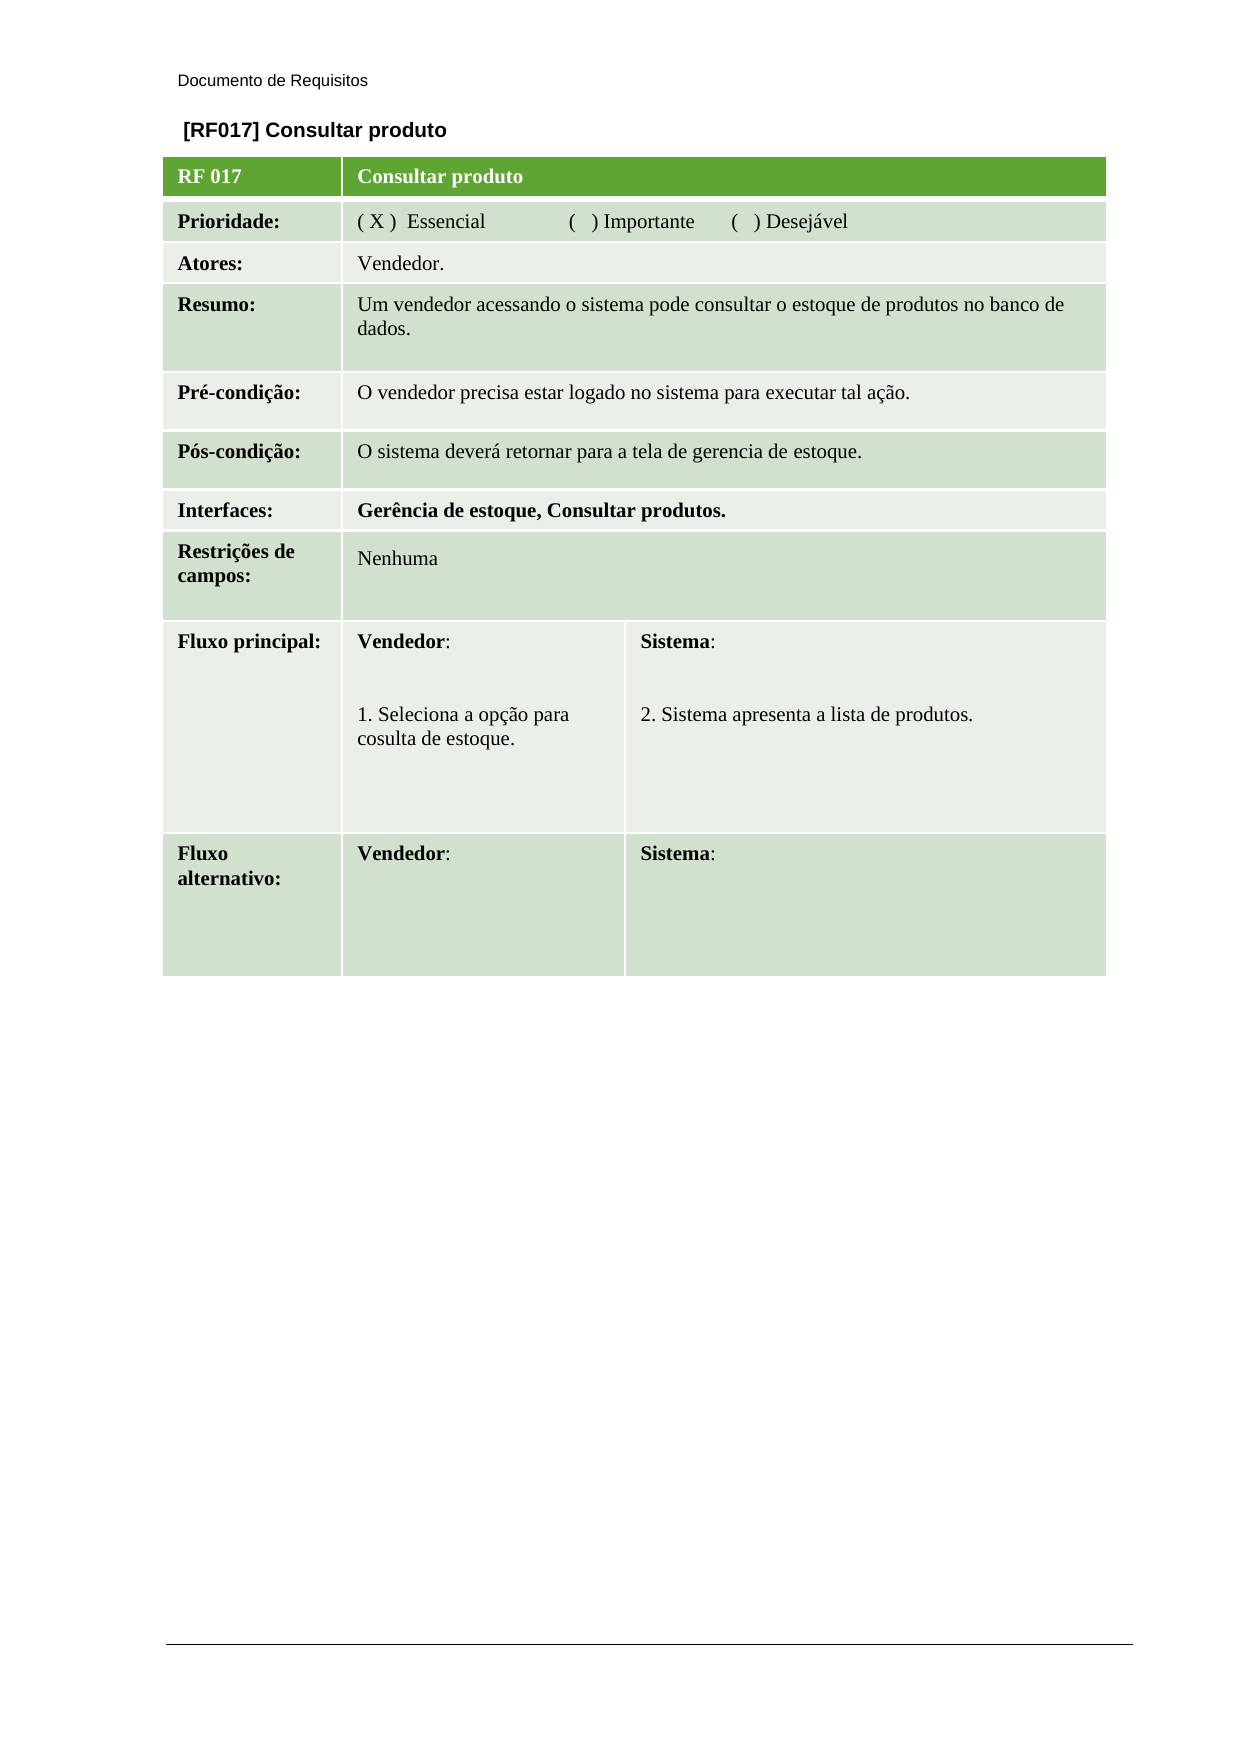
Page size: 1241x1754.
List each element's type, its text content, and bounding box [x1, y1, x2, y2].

table_cell Vendedor: 1. Seleciona a opção para cosulta de estoque. [343, 622, 624, 832]
table_cell Vendedor: [343, 834, 624, 976]
table_cell O sistema deverá retornar para a tela de gerencia de estoque. [343, 432, 1106, 488]
table_cell Interfaces: [163, 491, 341, 529]
table_cell Nenhuma [343, 532, 1106, 620]
table_cell Um vendedor acessando o sistema pode consultar o estoque de produtos no banco de dados. [343, 284, 1106, 371]
text [RF017] Consultar produto [177, 118, 1063, 142]
table_cell Atores: [163, 243, 341, 282]
table_cell Restrições de campos: [163, 532, 341, 620]
table_cell ( X ) Essencial ( ) Importante ( ) Desejável [343, 202, 1106, 241]
table_cell Gerência de estoque, Consultar produtos. [343, 491, 1106, 529]
table_header Consultar produto [343, 157, 1106, 196]
table_cell Fluxo principal: [163, 622, 341, 832]
table_cell Pós-condição: [163, 432, 341, 488]
table_header RF 017 [163, 157, 341, 196]
table_cell Resumo: [163, 284, 341, 371]
table_cell Fluxo alternativo: [163, 834, 341, 976]
table_cell Sistema: 2. Sistema apresenta a lista de produtos. [626, 622, 1106, 832]
table_cell Pré-condição: [163, 373, 341, 429]
table_cell Sistema: [626, 834, 1106, 976]
table_cell Prioridade: [163, 202, 341, 241]
table_cell O vendedor precisa estar logado no sistema para executar tal ação. [343, 373, 1106, 429]
table_cell Vendedor. [343, 243, 1106, 282]
